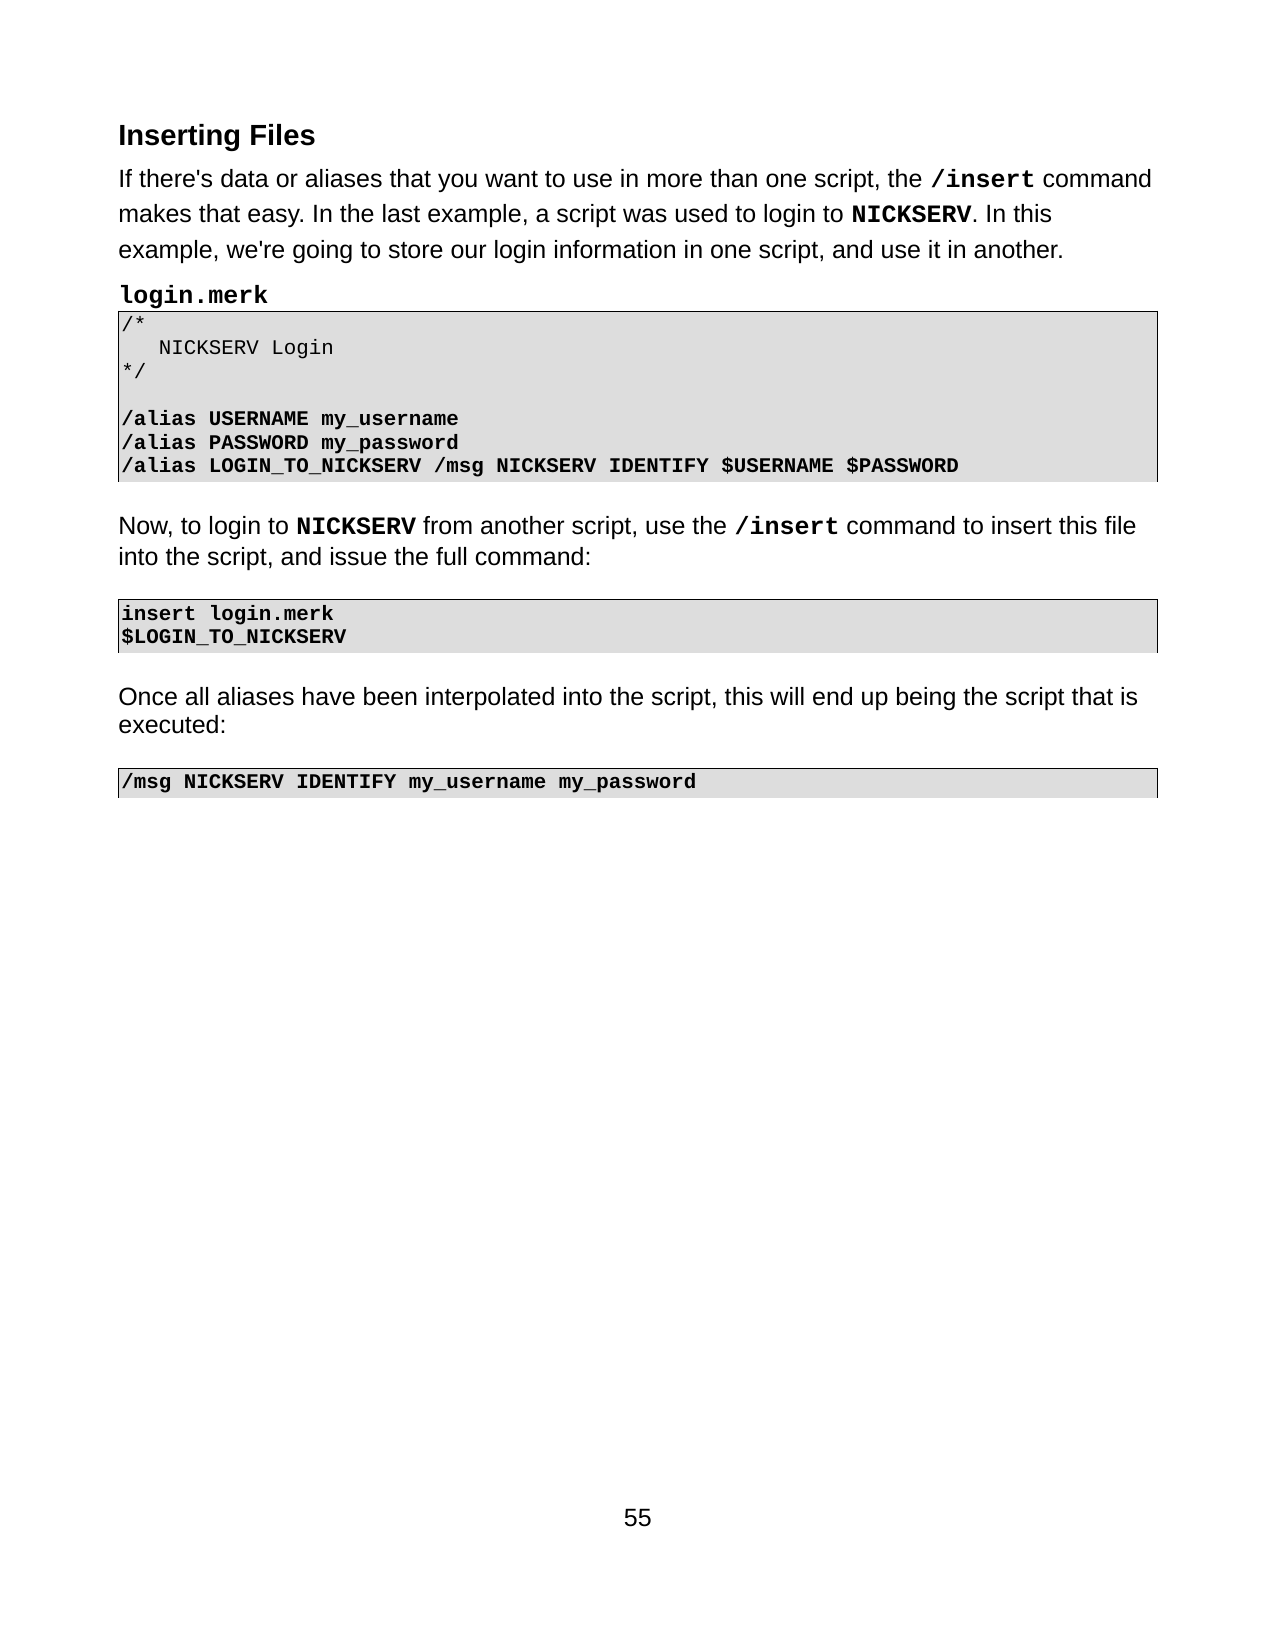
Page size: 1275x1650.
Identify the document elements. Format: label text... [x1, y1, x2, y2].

text login.merk [118, 282, 1157, 311]
text Now, to login to NICKSERV from another script, use the /insert command to insert this file into the script, and issue the full command: [118, 511, 1157, 571]
table_header /* NICKSERV Login */ /alias USERNAME my_username /alias PASSWORD my_password /alias LOGIN_TO_NICKSERV /msg NICKSERV IDENTIFY $USERNAME $PASSWORD [119, 312, 1157, 482]
table_header /msg NICKSERV IDENTIFY my_username my_password [119, 769, 1157, 798]
text If there's data or aliases that you want to use in more than one script, the /insert command makes that easy. In the last example, a script was used to login to NICKSERV. In this example, we're going to store our login information in one script, and use it in another. [118, 164, 1157, 263]
table_header insert login.merk $LOGIN_TO_NICKSERV [119, 600, 1157, 653]
text Once all aliases have been interpolated into the script, this will end up being the script that is executed: [118, 682, 1157, 739]
subtitle Inserting Files [118, 118, 1157, 152]
